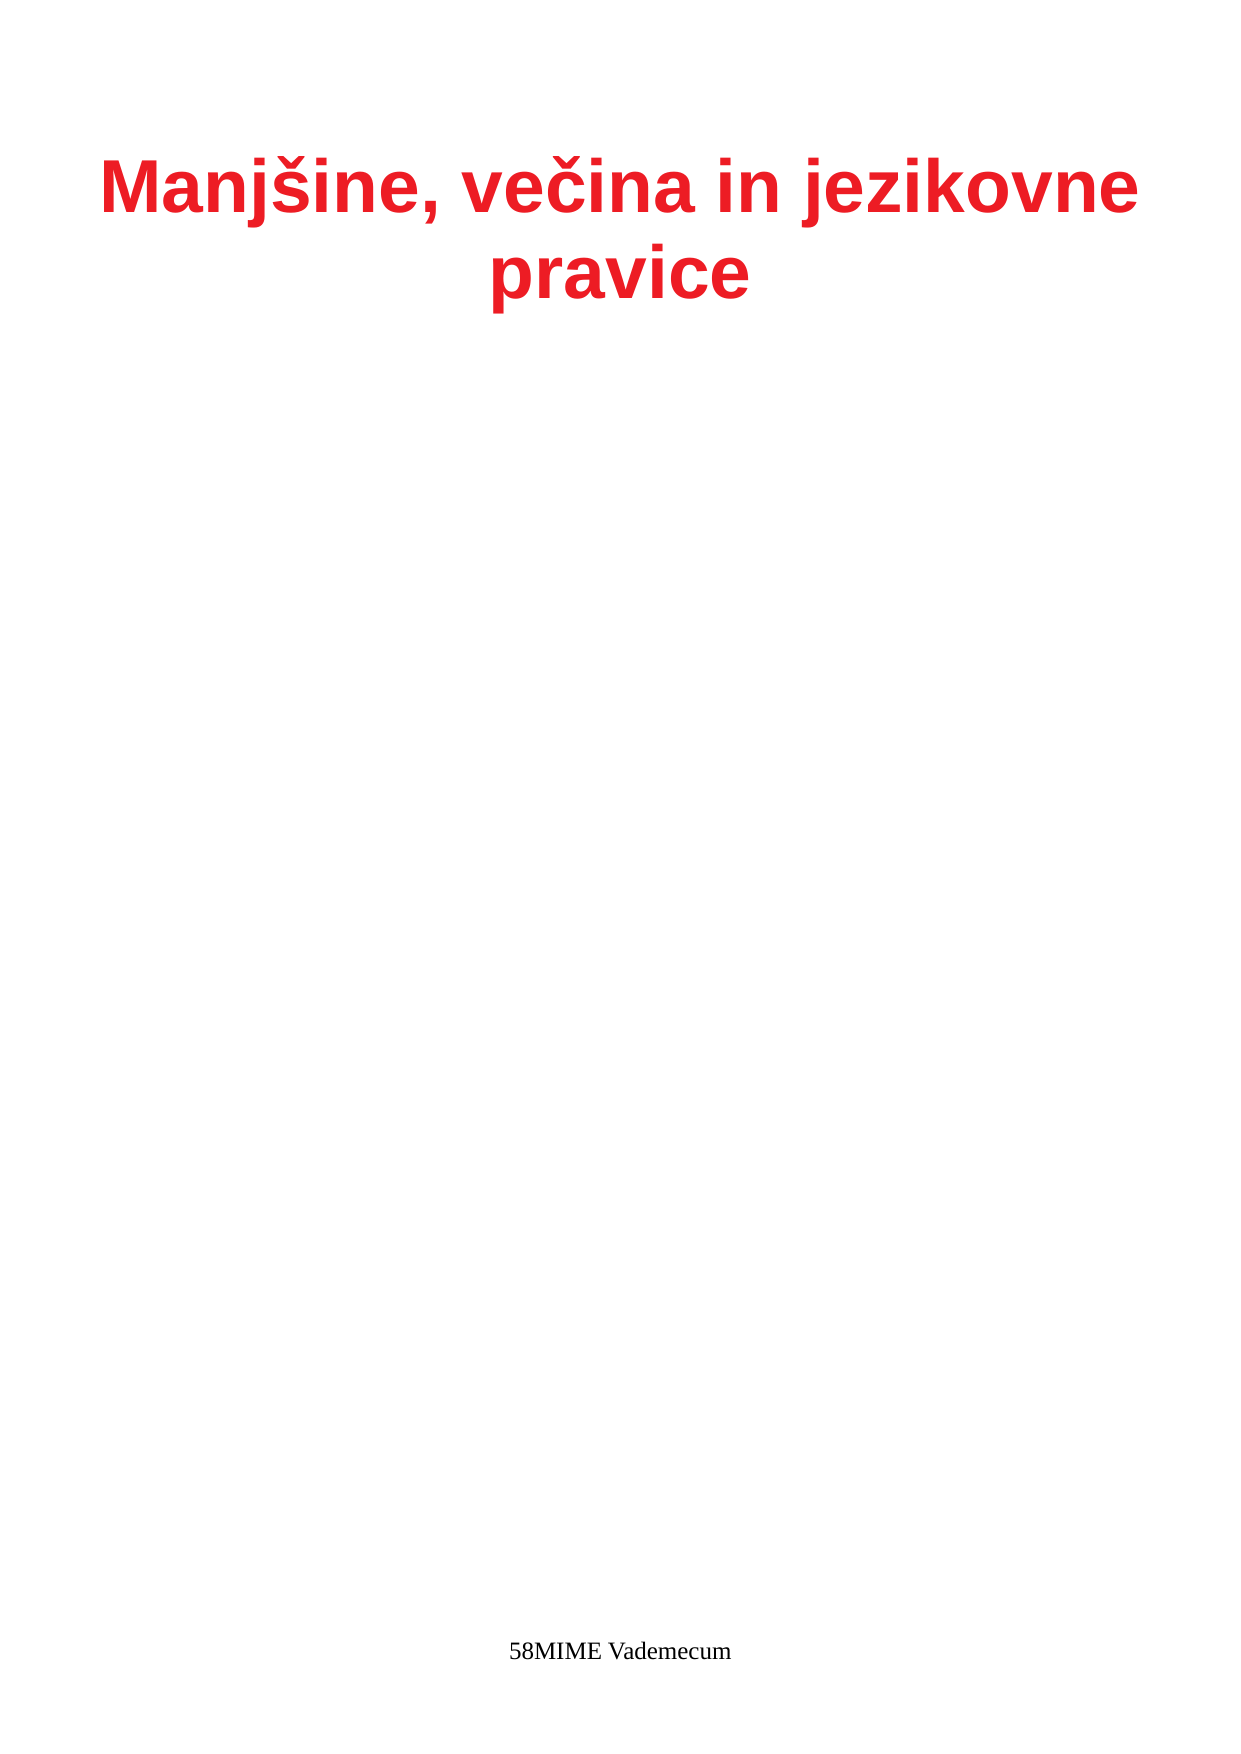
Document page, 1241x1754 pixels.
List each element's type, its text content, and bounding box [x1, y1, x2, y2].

title Manjšine, večina in jezikovne pravice [88, 142, 1152, 315]
